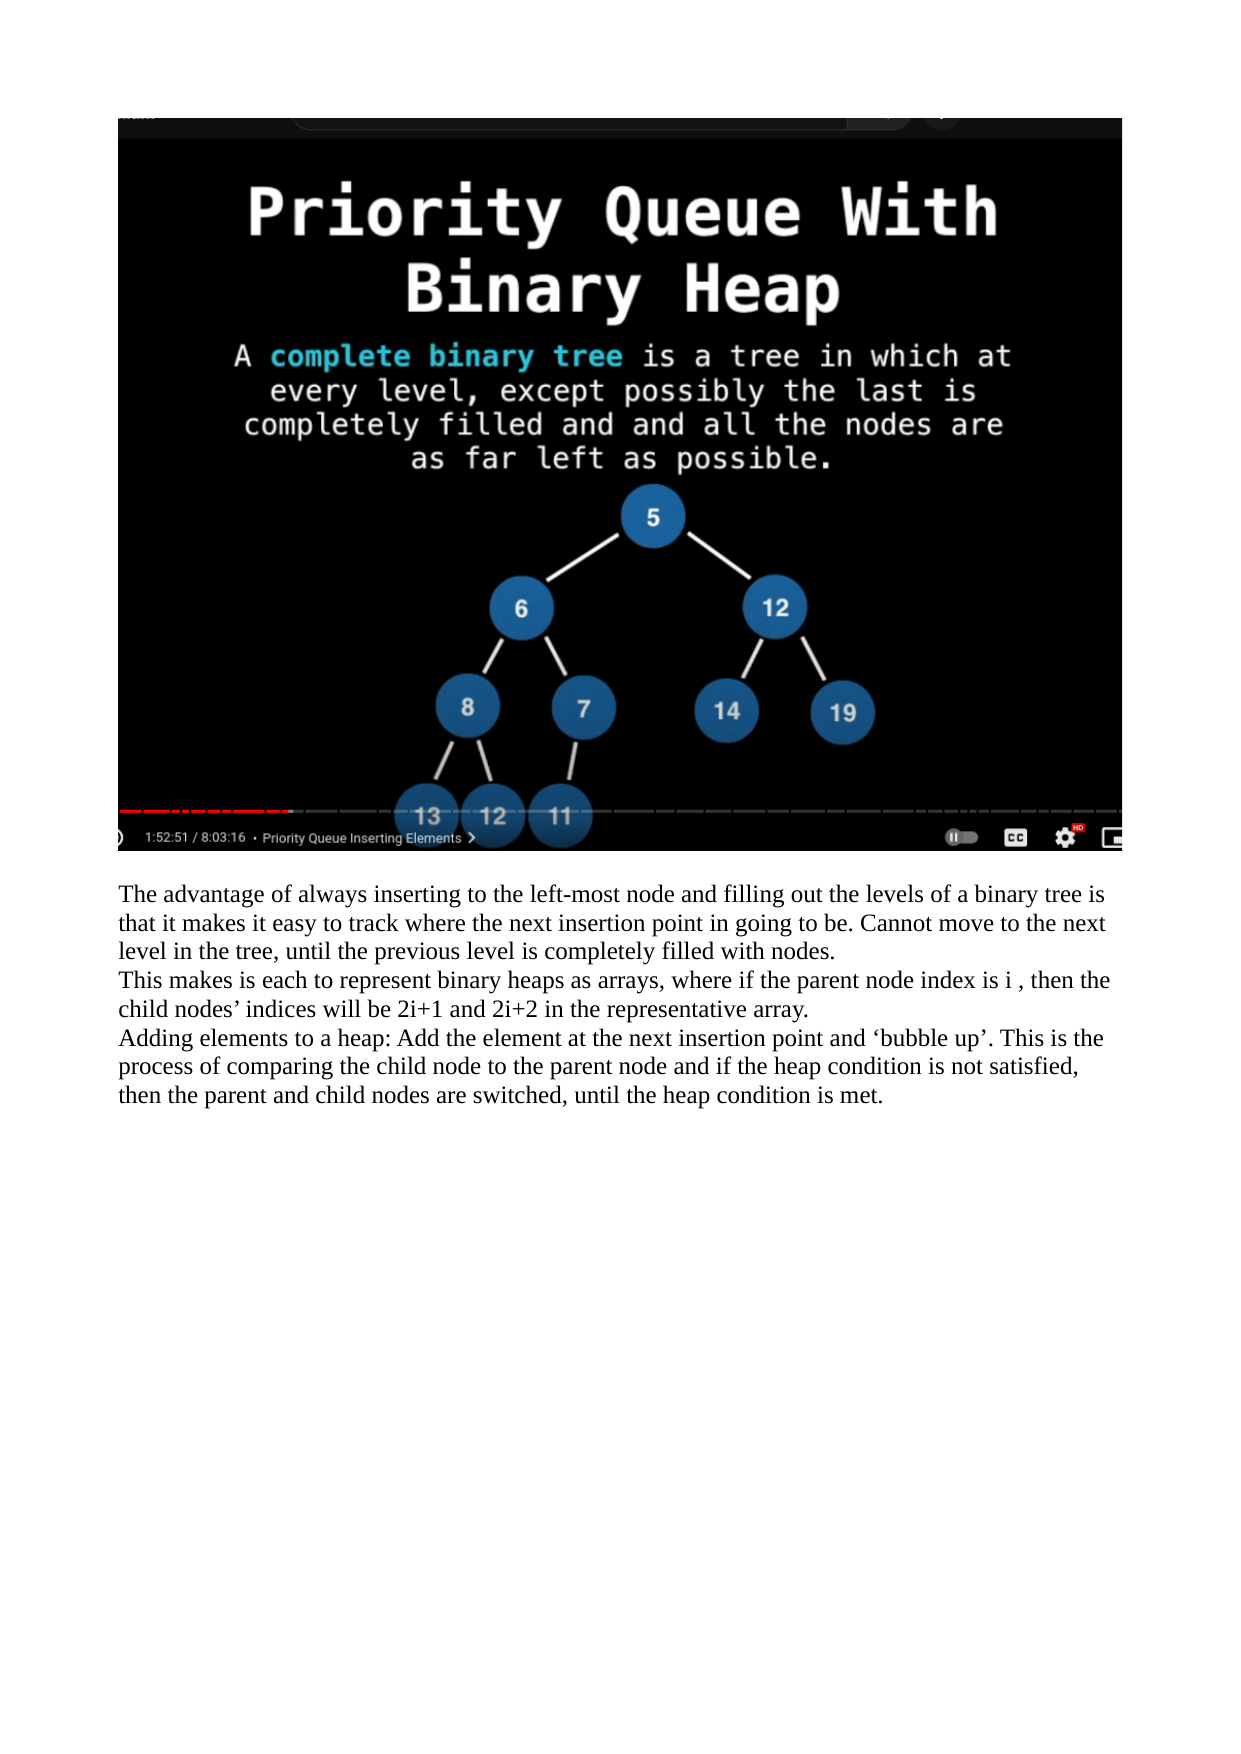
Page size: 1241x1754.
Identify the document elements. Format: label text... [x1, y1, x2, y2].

text Adding elements to a heap: Add the element at the next insertion point and ‘bubble up’. This is the process of comparing the child node to the parent node and if the heap condition is not satisfied, then the parent and child nodes are switched, until the heap condition is met. [118, 1023, 1122, 1109]
text This makes is each to represent binary heaps as arrays, where if the parent node index is i , then the child nodes’ indices will be 2i+1 and 2i+2 in the representative array. [118, 965, 1122, 1023]
picture [118, 118, 1123, 851]
text The advantage of always inserting to the left-most node and filling out the levels of a binary tree is that it makes it easy to track where the next insertion point in going to be. Cannot move to the next level in the tree, until the previous level is completely filled with nodes. [118, 879, 1122, 965]
